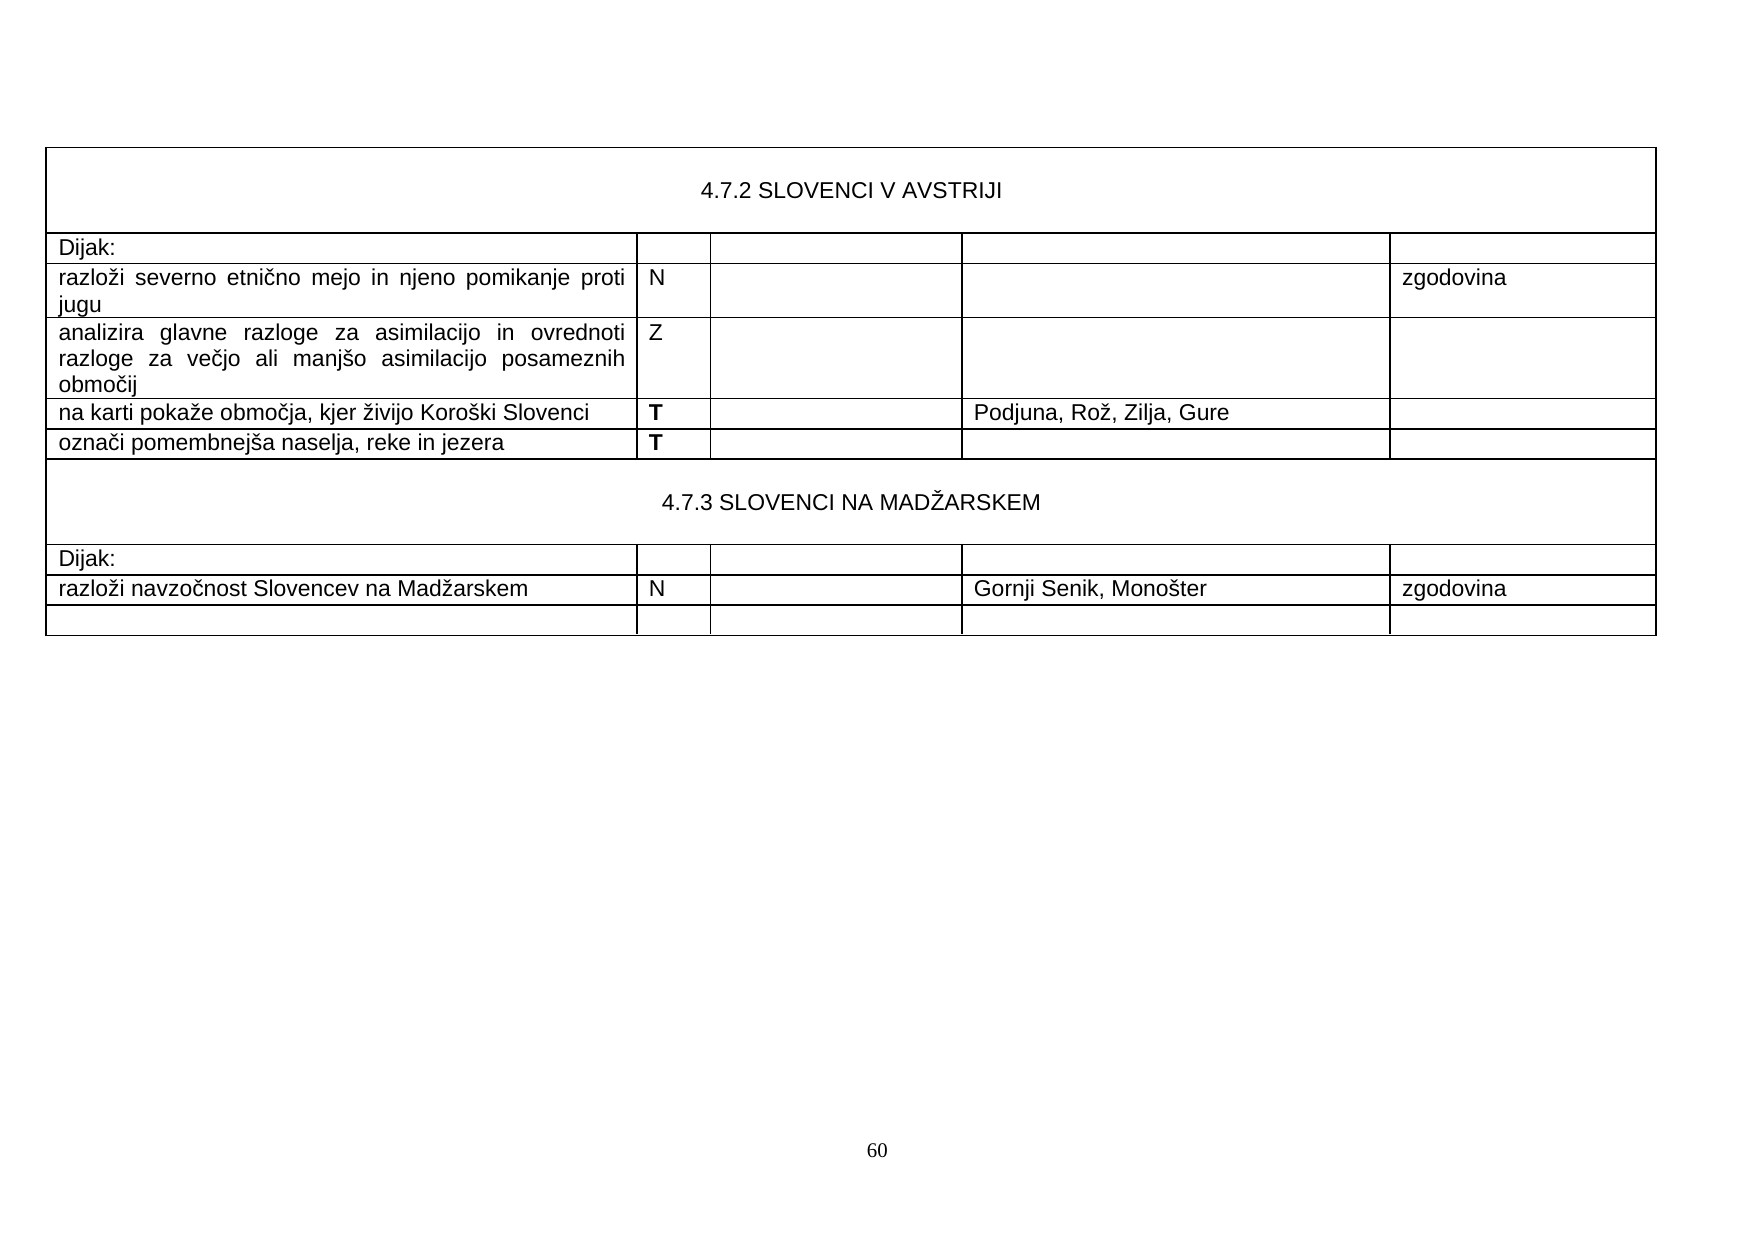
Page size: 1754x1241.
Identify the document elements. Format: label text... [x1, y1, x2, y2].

table_cell analizira glavne razloge za asimilacijo in ovrednoti razloge za večjo ali manjšo asimilacijo posameznih območij [47, 318, 636, 397]
table_cell zgodovina [1391, 264, 1655, 317]
table_cell [1391, 430, 1655, 458]
table_cell Gornji Senik, Monošter [963, 576, 1389, 604]
table_cell [963, 430, 1389, 458]
table_cell [1391, 234, 1655, 263]
table_cell [638, 234, 710, 263]
table_cell [711, 606, 961, 634]
table_cell [711, 264, 961, 317]
table_cell [711, 545, 961, 574]
table_cell T [638, 430, 710, 458]
table_cell [1391, 606, 1655, 634]
table_cell Podjuna, Rož, Zilja, Gure [963, 399, 1389, 428]
table_cell [963, 545, 1389, 574]
table_header 4.7.2 SLOVENCI V AVSTRIJI [47, 148, 1655, 232]
table_cell Z [638, 318, 710, 397]
table_cell [1391, 399, 1655, 428]
table_cell [963, 606, 1389, 634]
table_cell [1391, 545, 1655, 574]
table_cell Dijak: [47, 234, 636, 263]
table_cell [711, 399, 961, 428]
table_cell Dijak: [47, 545, 636, 574]
table_cell [963, 234, 1389, 263]
table_cell označi pomembnejša naselja, reke in jezera [47, 430, 636, 458]
table_cell [963, 318, 1389, 397]
table_cell [47, 606, 636, 634]
table_cell razloži navzočnost Slovencev na Madžarskem [47, 576, 636, 604]
table_cell [1391, 318, 1655, 397]
table_cell [711, 234, 961, 263]
table_cell N [638, 264, 710, 317]
table_cell T [638, 399, 710, 428]
table_cell 4.7.3 SLOVENCI NA MADŽARSKEM [47, 460, 1655, 543]
table_cell [711, 430, 961, 458]
table_cell [711, 576, 961, 604]
table_cell [963, 264, 1389, 317]
table_cell N [638, 576, 710, 604]
table_cell zgodovina [1391, 576, 1655, 604]
table_cell [711, 318, 961, 397]
table_cell razloži severno etnično mejo in njeno pomikanje proti jugu [47, 264, 636, 317]
table_cell [638, 606, 710, 634]
table_cell na karti pokaže območja, kjer živijo Koroški Slovenci [47, 399, 636, 428]
table_cell [638, 545, 710, 574]
